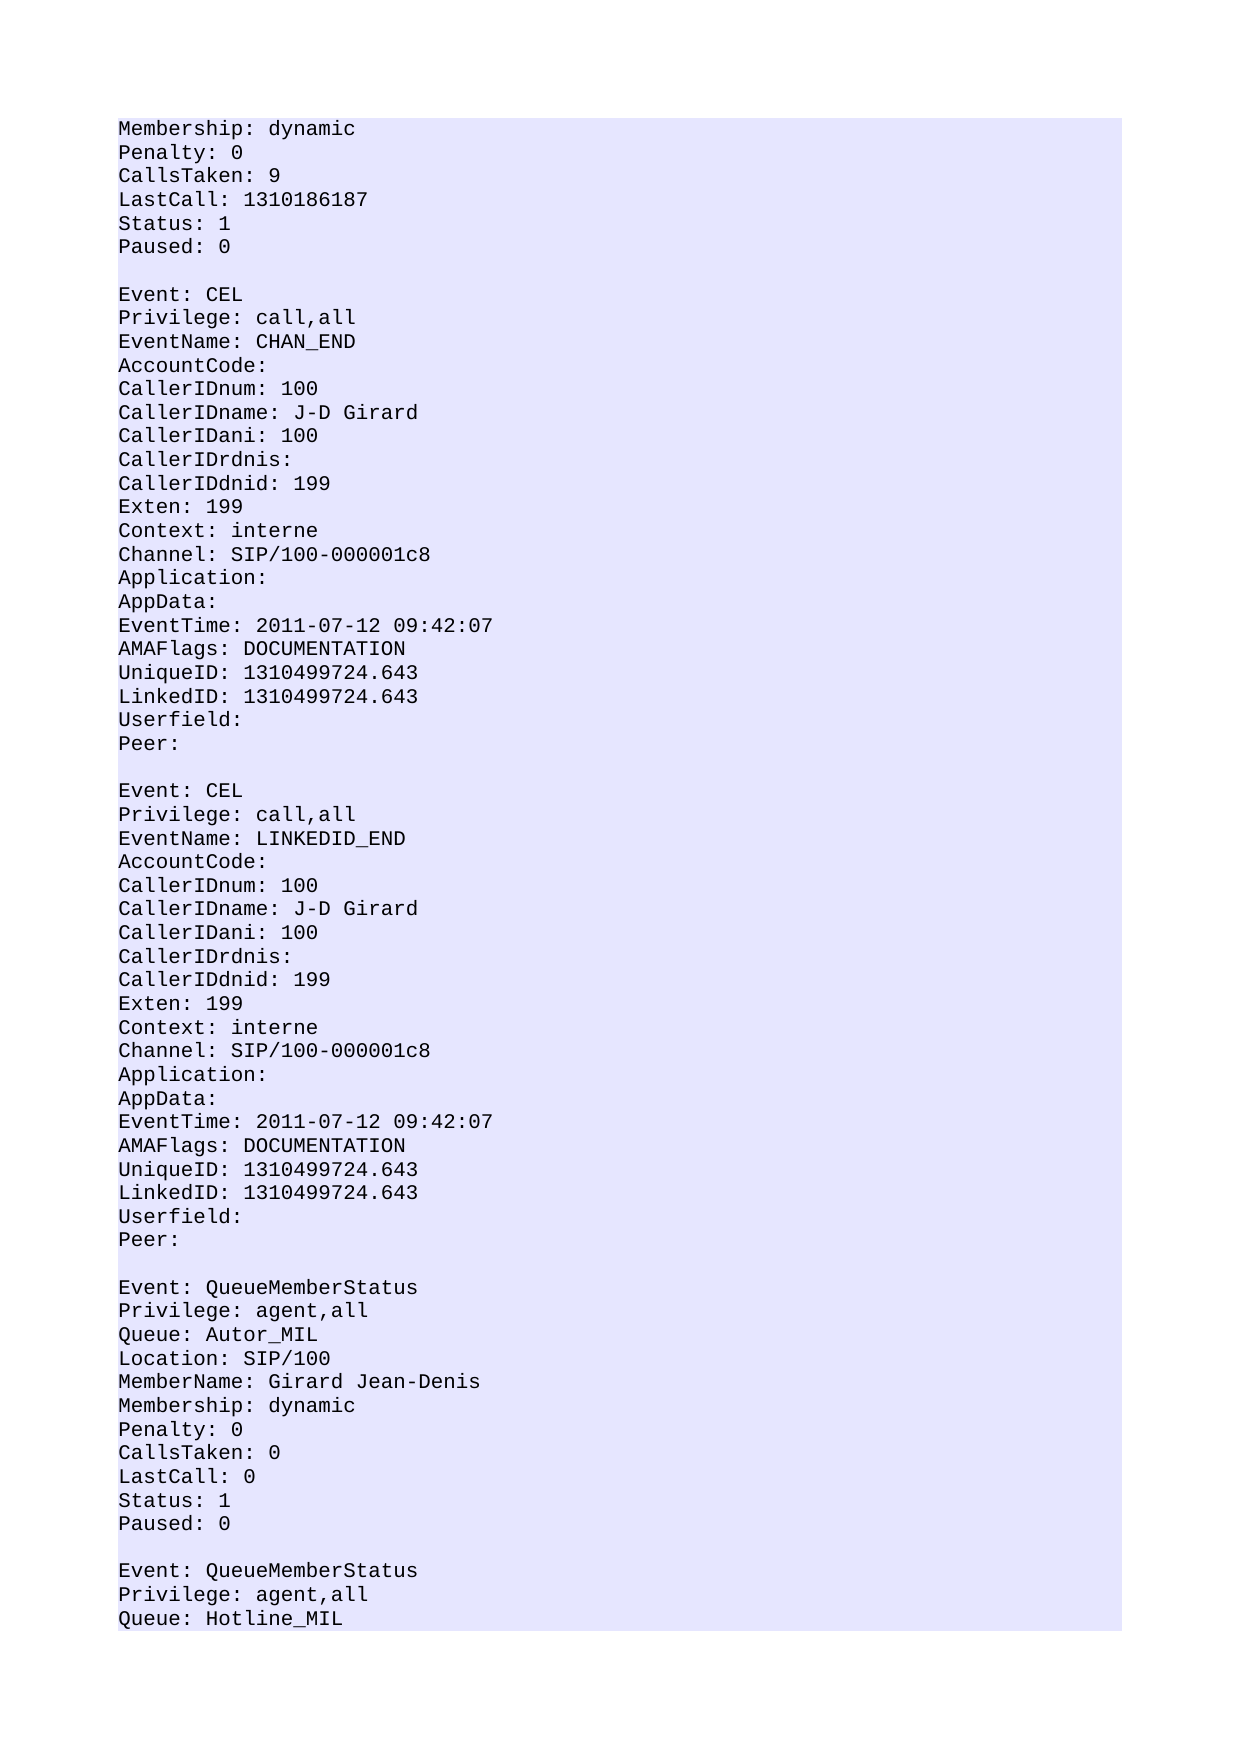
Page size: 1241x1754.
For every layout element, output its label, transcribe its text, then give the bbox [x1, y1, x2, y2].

text CallerIDani: 100 [118, 922, 1122, 946]
text Userfield: [118, 709, 1122, 733]
text AppData: [118, 591, 1122, 615]
text Event: CEL [118, 780, 1122, 804]
text Membership: dynamic [118, 118, 1122, 142]
text CallerIDname: J-D Girard [118, 402, 1122, 426]
text CallerIDani: 100 [118, 426, 1122, 449]
text Exten: 199 [118, 496, 1122, 520]
text Location: SIP/100 [118, 1348, 1122, 1371]
text Status: 1 [118, 1489, 1122, 1513]
text CallerIDrdnis: [118, 946, 1122, 969]
text CallerIDnum: 100 [118, 875, 1122, 898]
text Exten: 199 [118, 993, 1122, 1017]
text LinkedID: 1310499724.643 [118, 686, 1122, 709]
text Channel: SIP/100-000001c8 [118, 1040, 1122, 1064]
text AMAFlags: DOCUMENTATION [118, 638, 1122, 662]
text UniqueID: 1310499724.643 [118, 662, 1122, 686]
text Context: interne [118, 520, 1122, 544]
text CallerIDdnid: 199 [118, 473, 1122, 496]
text Channel: SIP/100-000001c8 [118, 544, 1122, 567]
text Peer: [118, 1229, 1122, 1253]
text EventTime: 2011-07-12 09:42:07 [118, 1111, 1122, 1135]
text Privilege: call,all [118, 804, 1122, 827]
text CallsTaken: 0 [118, 1442, 1122, 1466]
text CallsTaken: 9 [118, 165, 1122, 189]
text Privilege: agent,all [118, 1300, 1122, 1324]
text MemberName: Girard Jean-Denis [118, 1371, 1122, 1395]
text Queue: Hotline_MIL [118, 1608, 1122, 1631]
text LinkedID: 1310499724.643 [118, 1182, 1122, 1206]
text Event: CEL [118, 284, 1122, 307]
text Status: 1 [118, 213, 1122, 236]
text Peer: [118, 733, 1122, 757]
text Queue: Autor_MIL [118, 1324, 1122, 1348]
text Application: [118, 567, 1122, 591]
text Penalty: 0 [118, 142, 1122, 165]
text Paused: 0 [118, 236, 1122, 260]
text EventName: LINKEDID_END [118, 827, 1122, 851]
text CallerIDnum: 100 [118, 378, 1122, 402]
text UniqueID: 1310499724.643 [118, 1158, 1122, 1182]
text AppData: [118, 1088, 1122, 1111]
text Membership: dynamic [118, 1395, 1122, 1419]
text Userfield: [118, 1206, 1122, 1229]
text CallerIDname: J-D Girard [118, 898, 1122, 922]
text AccountCode: [118, 354, 1122, 378]
text CallerIDrdnis: [118, 449, 1122, 473]
text Context: interne [118, 1017, 1122, 1040]
text EventName: CHAN_END [118, 331, 1122, 354]
text Penalty: 0 [118, 1419, 1122, 1442]
text Event: QueueMemberStatus [118, 1277, 1122, 1300]
text Paused: 0 [118, 1513, 1122, 1537]
text Privilege: call,all [118, 307, 1122, 331]
text CallerIDdnid: 199 [118, 969, 1122, 993]
text Event: QueueMemberStatus [118, 1561, 1122, 1584]
text LastCall: 0 [118, 1466, 1122, 1489]
text AMAFlags: DOCUMENTATION [118, 1135, 1122, 1158]
text LastCall: 1310186187 [118, 189, 1122, 213]
text Application: [118, 1064, 1122, 1088]
text AccountCode: [118, 851, 1122, 875]
text Privilege: agent,all [118, 1584, 1122, 1608]
text EventTime: 2011-07-12 09:42:07 [118, 615, 1122, 638]
